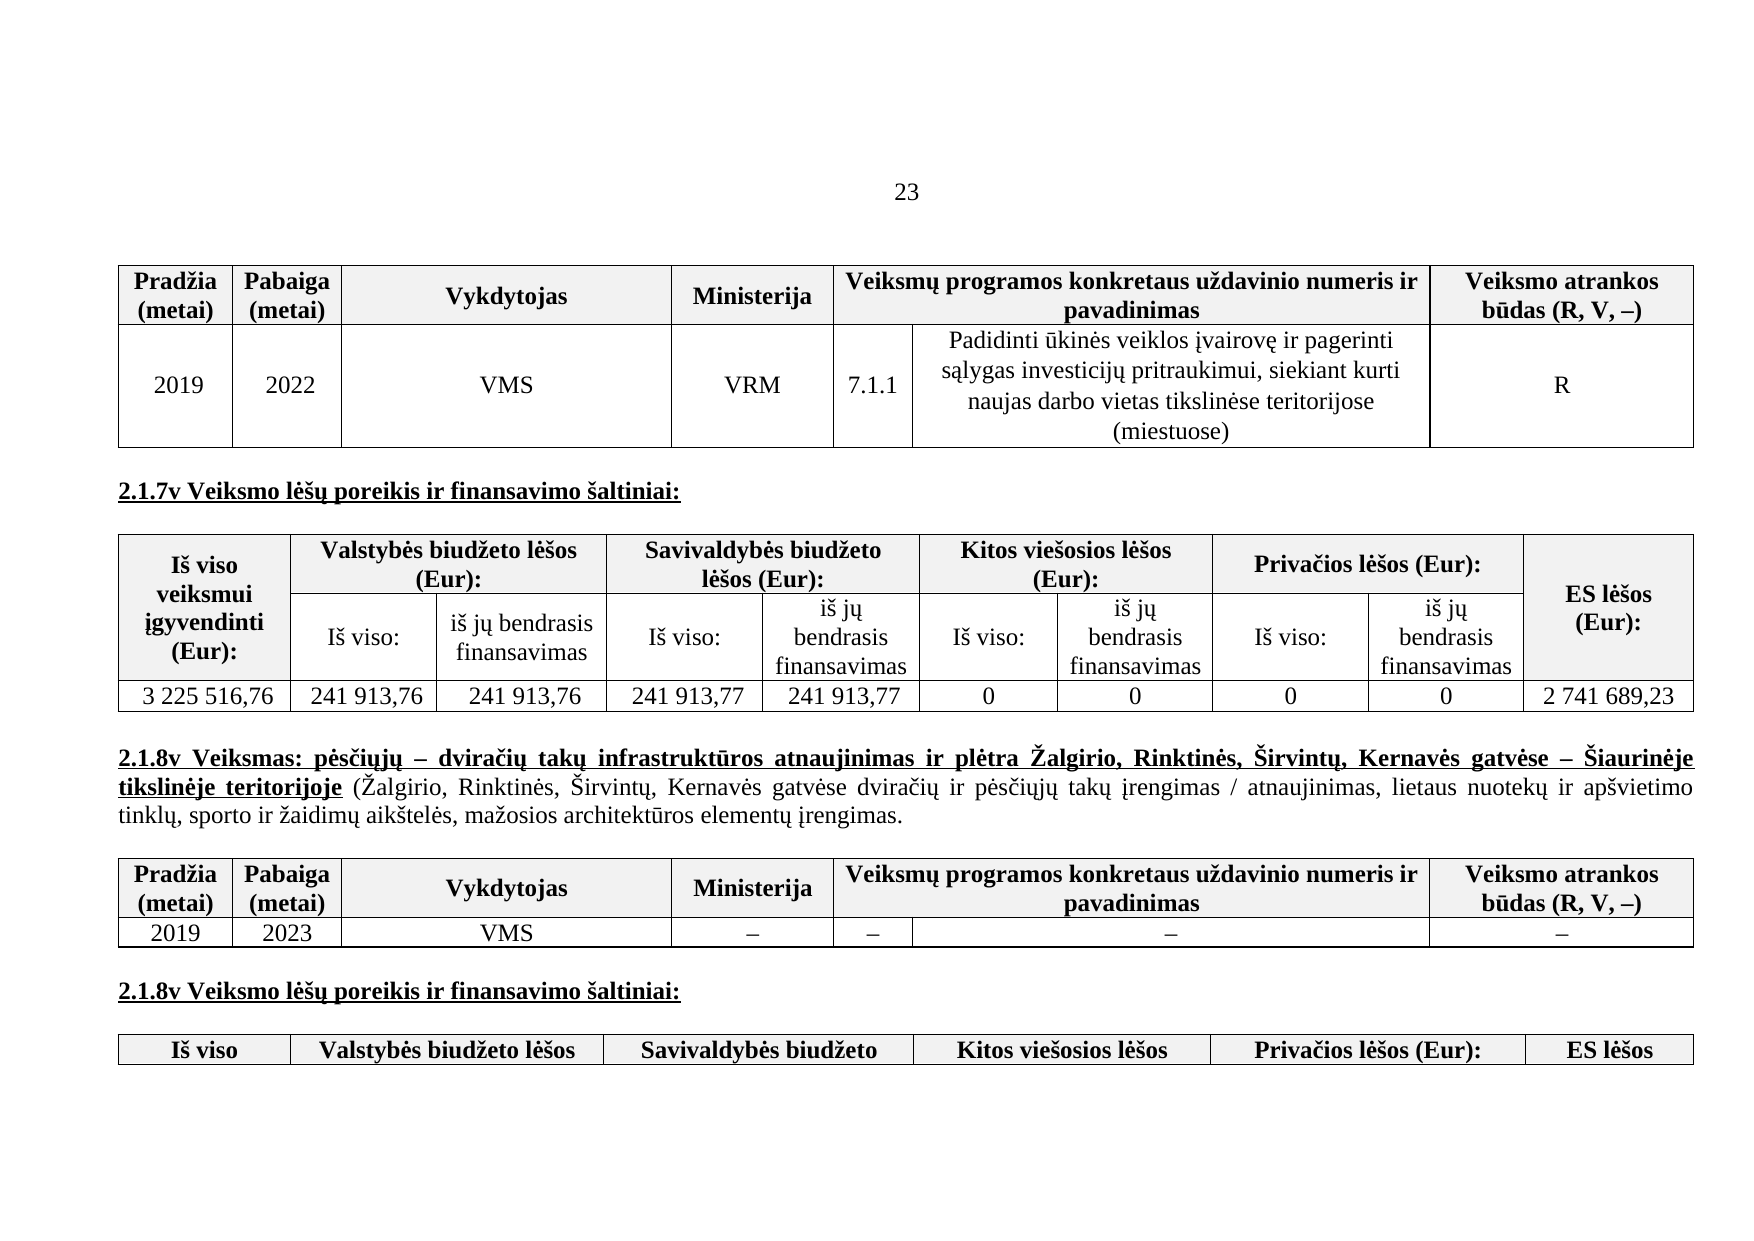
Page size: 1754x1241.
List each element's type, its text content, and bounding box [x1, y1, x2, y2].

table_cell Iš viso: [1213, 594, 1368, 680]
table_header Kitos viešosios lėšos [914, 1035, 1210, 1063]
table_cell VMS [342, 325, 671, 447]
table_header Ministerija [672, 859, 833, 917]
text 2.1.7v Veiksmo lėšų poreikis ir finansavimo šaltiniai: [118, 476, 1695, 505]
table_header Pabaiga (metai) [233, 266, 341, 324]
table_header Privačios lėšos (Eur): [1213, 535, 1523, 592]
table_cell 2 741 689,23 [1524, 681, 1693, 711]
table_cell 0 [1058, 681, 1212, 711]
table_cell 7.1.1 [834, 325, 912, 447]
table_header Privačios lėšos (Eur): [1211, 1035, 1525, 1063]
table_header Veiksmų programos konkretaus uždavinio numeris ir pavadinimas [834, 859, 1429, 917]
table_header Savivaldybės biudžeto [604, 1035, 913, 1063]
table_cell Iš viso: [291, 594, 436, 680]
table_header Pradžia (metai) [119, 266, 232, 324]
text 2.1.8v Veiksmas: pėsčiųjų – dviračių takų infrastruktūros atnaujinimas ir plėtra Žalgirio, Rinktinės, Širvintų, Kernavės gatvėse – Šiaurinėje [118, 743, 1695, 768]
table_cell Padidinti ūkinės veiklos įvairovę ir pagerinti sąlygas investicijų pritraukimui, siekiant kurti naujas darbo vietas tikslinėse teritorijose (miestuose) [913, 325, 1429, 447]
table_header ES lėšos (Eur): [1524, 535, 1693, 680]
table_header Valstybės biudžeto lėšos [291, 1035, 603, 1063]
table_cell – [834, 918, 912, 946]
table_cell – [1430, 918, 1693, 946]
table_cell 2022 [233, 325, 341, 447]
table_header Savivaldybės biudžeto lėšos (Eur): [607, 535, 919, 592]
table_cell 3 225 516,76 [119, 681, 290, 711]
text 2.1.8v Veiksmo lėšų poreikis ir finansavimo šaltiniai: [118, 976, 1695, 1005]
table_header Iš viso veiksmui įgyvendinti (Eur): [119, 535, 290, 680]
table_cell – [913, 918, 1429, 946]
table_header Valstybės biudžeto lėšos (Eur): [291, 535, 606, 592]
table_cell VRM [672, 325, 833, 447]
table_header Pradžia (metai) [119, 859, 232, 917]
table_cell Iš viso: [920, 594, 1057, 680]
table_cell 241 913,77 [607, 681, 762, 711]
table_cell iš jų bendrasis finansavimas [763, 594, 919, 680]
table_cell 0 [920, 681, 1057, 711]
table_cell iš jų bendrasis finansavimas [1058, 594, 1212, 680]
table_cell 241 913,77 [763, 681, 919, 711]
table_cell VMS [342, 918, 671, 946]
table_cell 241 913,76 [291, 681, 436, 711]
table_header Kitos viešosios lėšos (Eur): [920, 535, 1212, 592]
table_header Vykdytojas [342, 266, 671, 324]
table_cell Iš viso: [607, 594, 762, 680]
table_cell 241 913,76 [437, 681, 606, 711]
table_cell – [672, 918, 833, 946]
table_cell R [1431, 325, 1693, 447]
table_header Veiksmų programos konkretaus uždavinio numeris ir pavadinimas [834, 266, 1429, 324]
text tikslinėje teritorijoje (Žalgirio, Rinktinės, Širvintų, Kernavės gatvėse dviračių ir pėsčiųjų takų įrengimas / atnaujinimas, lietaus nuotekų ir apšvietimo tinklų, sporto ir žaidimų aikštelės, mažosios architektūros elementų įrengimas. [118, 769, 1695, 829]
table_cell 2019 [119, 918, 232, 946]
table_header Vykdytojas [342, 859, 671, 917]
table_cell 0 [1369, 681, 1523, 711]
table_cell iš jų bendrasis finansavimas [1369, 594, 1523, 680]
table_cell 2023 [233, 918, 341, 946]
table_header Ministerija [672, 266, 833, 324]
table_header ES lėšos [1526, 1035, 1693, 1063]
table_cell 2019 [119, 325, 232, 447]
table_header Iš viso [119, 1035, 290, 1063]
table_cell 0 [1213, 681, 1368, 711]
table_header Veiksmo atrankos būdas (R, V, –) [1430, 859, 1693, 917]
table_cell iš jų bendrasis finansavimas [437, 594, 606, 680]
table_header Veiksmo atrankos būdas (R, V, –) [1431, 266, 1693, 324]
table_header Pabaiga (metai) [233, 859, 341, 917]
